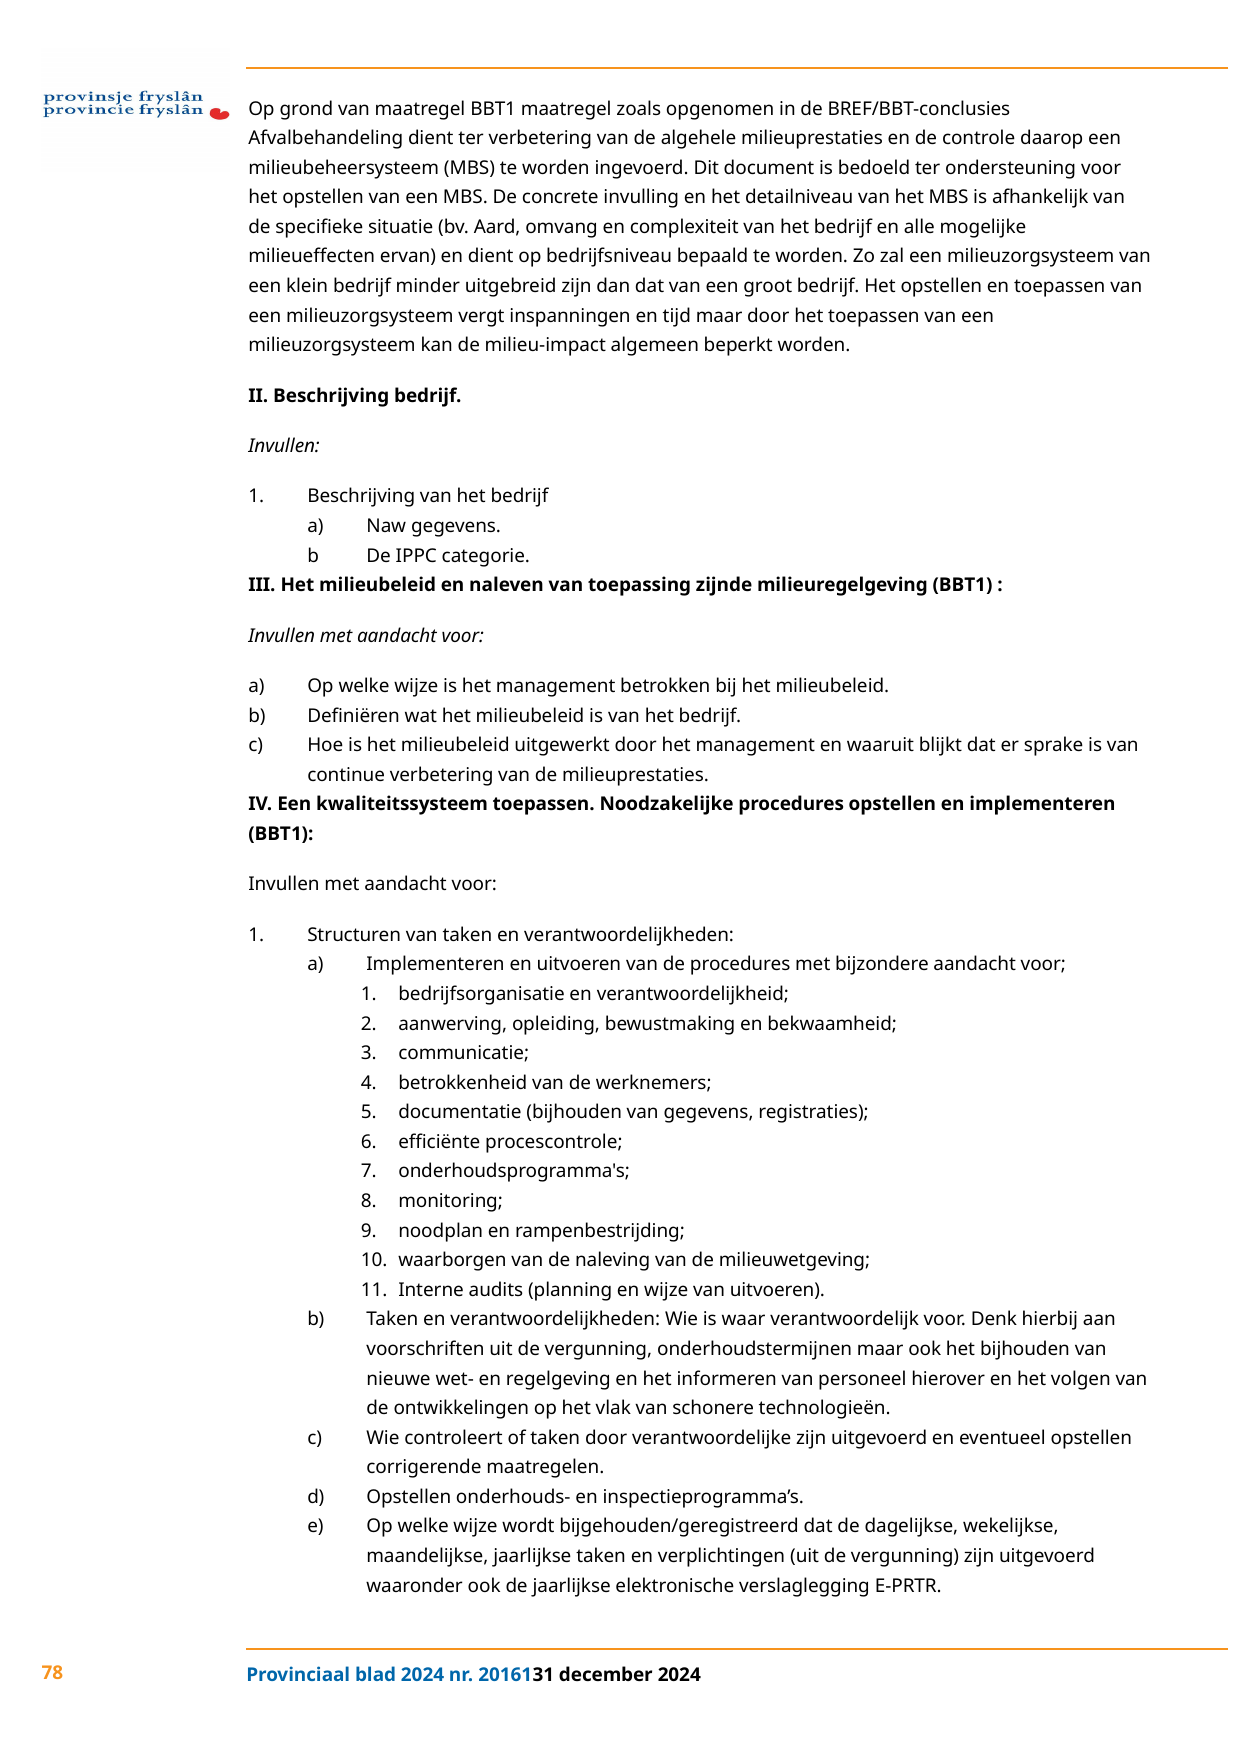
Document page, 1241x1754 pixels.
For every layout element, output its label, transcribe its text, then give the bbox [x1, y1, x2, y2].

list monitoring; [361, 1187, 1152, 1213]
list aanwerving, opleiding, bewustmaking en bekwaamheid; [361, 1010, 1152, 1036]
text III. Het milieubeleid en naleven van toepassing zijnde milieuregelgeving (BBT1) : [248, 571, 1152, 597]
list Taken en verantwoordelijkheden: Wie is waar verantwoordelijk voor. Denk hierbij aan voorschriften uit de vergunning, onderhoudstermijnen maar ook het bijhouden van nieuwe wet- en regelgeving en het informeren van personeel hierover en het volgen van de ontwikkelingen op het vlak van schonere technologieën. [307, 1306, 1152, 1420]
text Invullen met aandacht voor: [248, 871, 1152, 896]
text IV. Een kwaliteitssysteem toepassen. Noodzakelijke procedures opstellen en implementeren (BBT1): [248, 791, 1152, 846]
list documentatie (bijhouden van gegevens, registraties); [361, 1098, 1152, 1124]
list Implementeren en uitvoeren van de procedures met bijzondere aandacht voor; [307, 951, 1152, 976]
list betrokkenheid van de werknemers; [361, 1069, 1152, 1095]
picture [41, 47, 231, 172]
list Interne audits (planning en wijze van uitvoeren). [361, 1276, 1152, 1302]
list Op welke wijze is het management betrokken bij het milieubeleid. [248, 672, 1152, 698]
list Definiëren wat het milieubeleid is van het bedrijf. [248, 702, 1152, 728]
list Beschrijving van het bedrijf [248, 483, 1152, 508]
text Invullen: [248, 432, 1152, 458]
list Opstellen onderhouds- en inspectieprogramma’s. [307, 1483, 1152, 1509]
list De IPPC categorie. [307, 542, 1152, 568]
text Invullen met aandacht voor: [248, 622, 1152, 648]
list Structuren van taken en verantwoordelijkheden: [248, 921, 1152, 947]
list onderhoudsprogramma's; [361, 1158, 1152, 1183]
text Op grond van maatregel BBT1 maatregel zoals opgenomen in de BREF/BBT-conclusies Afvalbehandeling dient ter verbetering van de algehele milieuprestaties en de controle daarop een milieubeheersysteem (MBS) te worden ingevoerd. Dit document is bedoeld ter ondersteuning voor het opstellen van een MBS. De concrete invulling en het detailniveau van het MBS is afhankelijk van de specifieke situatie (bv. Aard, omvang en complexiteit van het bedrijf en alle mogelijke milieueffecten ervan) en dient op bedrijfsniveau bepaald te worden. Zo zal een milieuzorgsysteem van een klein bedrijf minder uitgebreid zijn dan dat van een groot bedrijf. Het opstellen en toepassen van een milieuzorgsysteem vergt inspanningen en tijd maar door het toepassen van een milieuzorgsysteem kan de milieu-impact algemeen beperkt worden. [248, 95, 1152, 357]
list Naw gegevens. [307, 512, 1152, 538]
list communicatie; [361, 1039, 1152, 1065]
list waarborgen van de naleving van de milieuwetgeving; [361, 1246, 1152, 1272]
list Op welke wijze wordt bijgehouden/geregistreerd dat de dagelijkse, wekelijkse, maandelijkse, jaarlijkse taken en verplichtingen (uit de vergunning) zijn uitgevoerd waaronder ook de jaarlijkse elektronische verslaglegging E-PRTR. [307, 1513, 1152, 1598]
list efficiënte procescontrole; [361, 1128, 1152, 1154]
list bedrijfsorganisatie en verantwoordelijkheid; [361, 980, 1152, 1006]
list Hoe is het milieubeleid uitgewerkt door het management en waaruit blijkt dat er sprake is van continue verbetering van de milieuprestaties. [248, 731, 1152, 787]
text II. Beschrijving bedrijf. [248, 382, 1152, 408]
list Wie controleert of taken door verantwoordelijke zijn uitgevoerd en eventueel opstellen corrigerende maatregelen. [307, 1424, 1152, 1479]
list noodplan en rampenbestrijding; [361, 1217, 1152, 1243]
